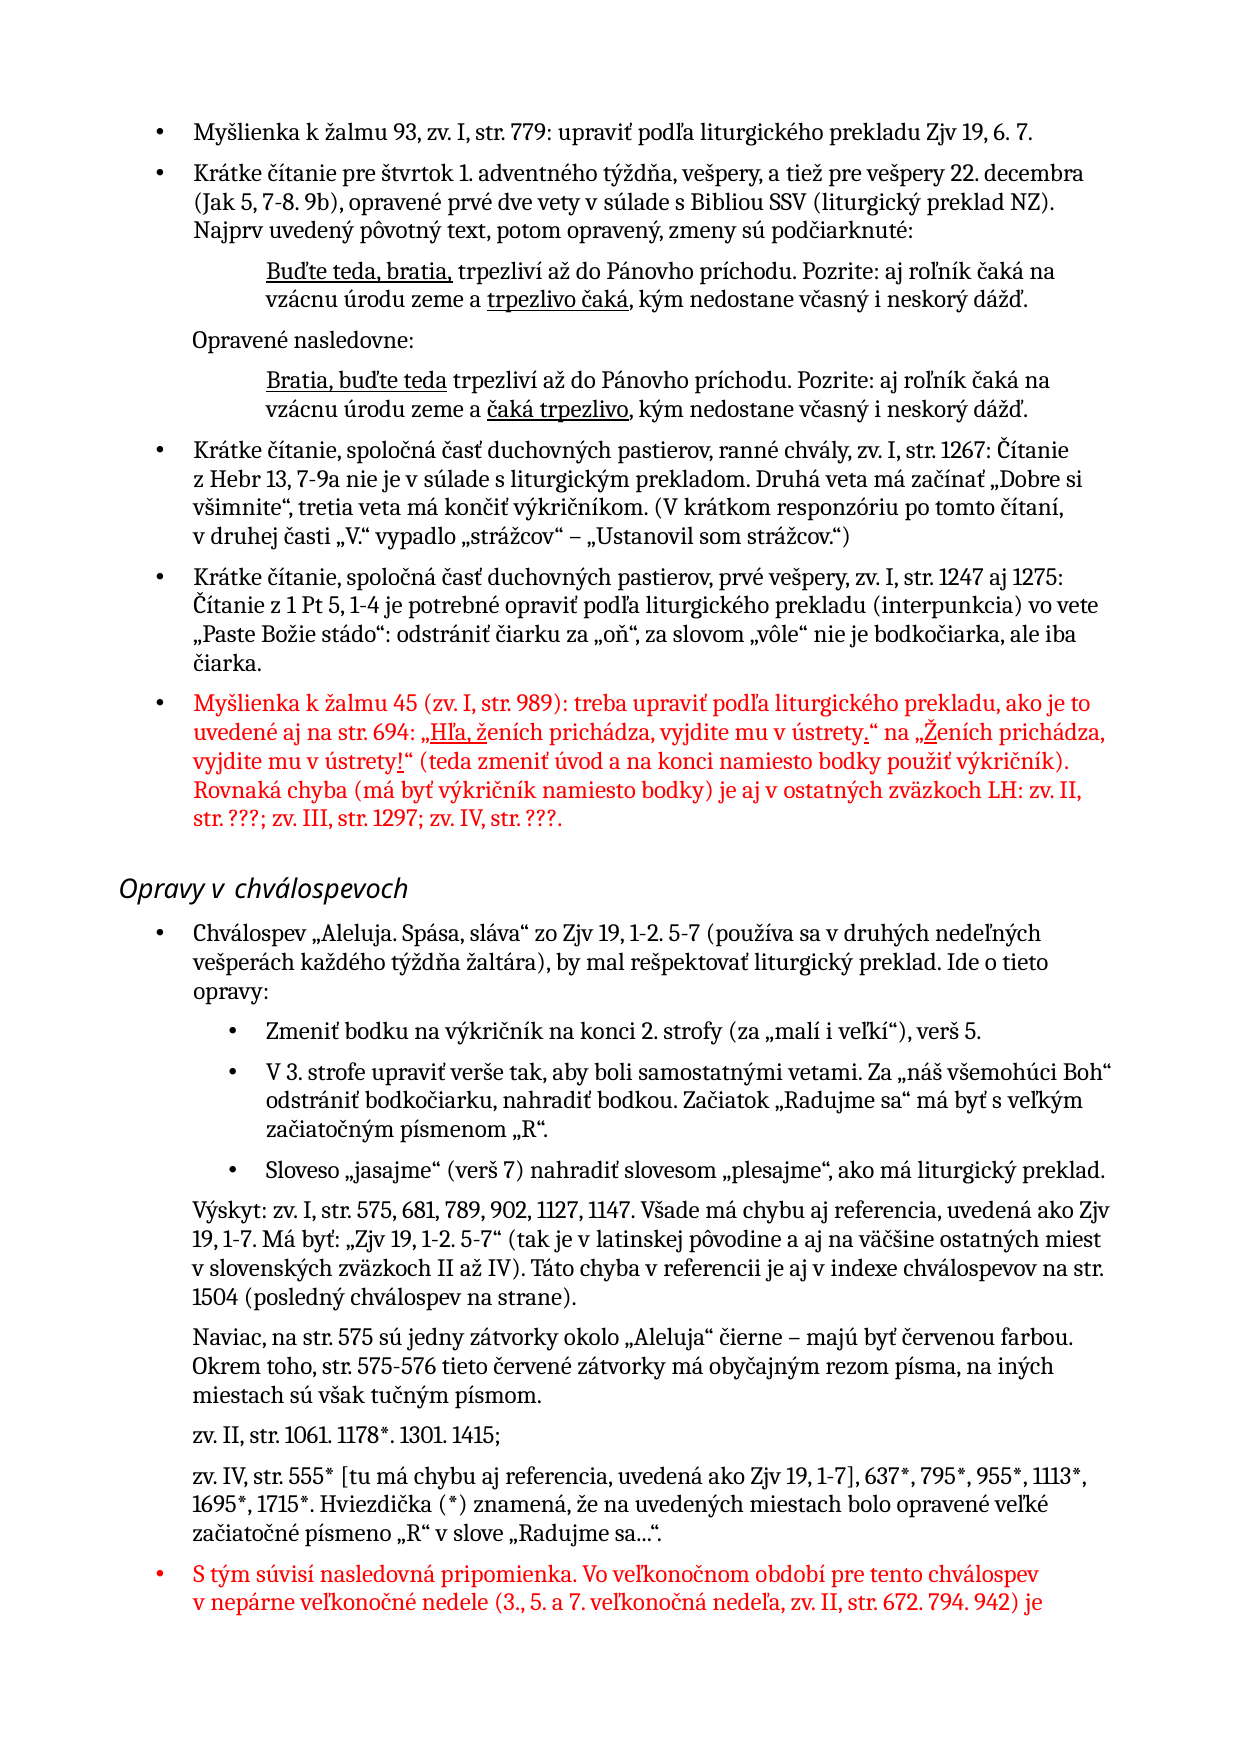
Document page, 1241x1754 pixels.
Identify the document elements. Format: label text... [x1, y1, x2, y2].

list Krátke čítanie, spoločná časť duchovných pastierov, prvé vešpery, zv. I, str. 1247 aj 1275: Čítanie z 1 Pt 5, 1-4 je potrebné opraviť podľa liturgického prekladu (interpunkcia) vo vete „Paste Božie stádo“: odstrániť čiarku za „oň“, za slovom „vôle“ nie je bodkočiarka, ale iba čiarka. [156, 562, 1122, 677]
text zv. IV, str. 555* [tu má chybu aj referencia, uvedená ako Zjv 19, 1-7], 637*, 795*, 955*, 1113*, 1695*, 1715*. Hviezdička (*) znamená, že na uvedených miestach bolo opravené veľké začiatočné písmeno „R“ v slove „Radujme sa...“. [192, 1462, 1122, 1548]
list V 3. strofe upraviť verše tak, aby boli samostatnými vetami. Za „náš všemohúci Boh“ odstrániť bodkočiarku, nahradiť bodkou. Začiatok „Radujme sa“ má byť s veľkým začiatočným písmenom „R“. [228, 1058, 1122, 1144]
list Chválospev „Aleluja. Spása, sláva“ zo Zjv 19, 1-2. 5-7 (používa sa v druhých nedeľných vešperách každého týždňa žaltára), by mal rešpektovať liturgický preklad. Ide o tieto opravy: [156, 919, 1122, 1005]
list Zmeniť bodku na výkričník na konci 2. strofy (za „malí i veľkí“), verš 5. [228, 1017, 1122, 1046]
text zv. II, str. 1061. 1178*. 1301. 1415; [192, 1421, 1122, 1450]
list S tým súvisí nasledovná pripomienka. Vo veľkonočnom období pre tento chválospev v nepárne veľkonočné nedele (3., 5. a 7. veľkonočná nedeľa, zv. II, str. 672. 794. 942) je [156, 1559, 1122, 1617]
subtitle Opravy v chválospevoch [118, 870, 1122, 907]
list Krátke čítanie pre štvrtok 1. adventného týždňa, vešpery, a tiež pre vešpery 22. decembra (Jak 5, 7-8. 9b), opravené prvé dve vety v súlade s Bibliou SSV (liturgický preklad NZ). Najprv uvedený pôvotný text, potom opravený, zmeny sú podčiarknuté: [156, 159, 1122, 245]
text Výskyt: zv. I, str. 575, 681, 789, 902, 1127, 1147. Všade má chybu aj referencia, uvedená ako Zjv 19, 1-7. Má byť: „Zjv 19, 1-2. 5-7“ (tak je v latinskej pôvodine a aj na väčšine ostatných miest v slovenských zväzkoch II až IV). Táto chyba v referencii je aj v indexe chválospevov na str. 1504 (posledný chválospev na strane). [192, 1196, 1122, 1311]
text Buďte teda, bratia, trpezliví až do Pánovho príchodu. Pozrite: aj roľník čaká na vzácnu úrodu zeme a trpezlivo čaká, kým nedostane včasný i neskorý dážď. [266, 257, 1122, 314]
text Bratia, buďte teda trpezliví až do Pánovho príchodu. Pozrite: aj roľník čaká na vzácnu úrodu zeme a čaká trpezlivo, kým nedostane včasný i neskorý dážď. [266, 366, 1122, 424]
text Naviac, na str. 575 sú jedny zátvorky okolo „Aleluja“ čierne – majú byť červenou farbou. Okrem toho, str. 575-576 tieto červené zátvorky má obyčajným rezom písma, na iných miestach sú však tučným písmom. [192, 1323, 1122, 1409]
list Sloveso „jasajme“ (verš 7) nahradiť slovesom „plesajme“, ako má liturgický preklad. [228, 1156, 1122, 1184]
list Myšlienka k žalmu 93, zv. I, str. 779: upraviť podľa liturgického prekladu Zjv 19, 6. 7. [156, 118, 1122, 147]
list Myšlienka k žalmu 45 (zv. I, str. 989): treba upraviť podľa liturgického prekladu, ako je to uvedené aj na str. 694: „Hľa, ženích prichádza, vyjdite mu v ústrety.“ na „Ženích prichádza, vyjdite mu v ústrety!“ (teda zmeniť úvod a na konci namiesto bodky použiť výkričník). Rovnaká chyba (má byť výkričník namiesto bodky) je aj v ostatných zväzkoch LH: zv. II, str. ???; zv. III, str. 1297; zv. IV, str. ???. [156, 689, 1122, 833]
list Krátke čítanie, spoločná časť duchovných pastierov, ranné chvály, zv. I, str. 1267: Čítanie z Hebr 13, 7-9a nie je v súlade s liturgickým prekladom. Druhá veta má začínať „Dobre si všimnite“, tretia veta má končiť výkričníkom. (V krátkom responzóriu po tomto čítaní, v druhej časti „V.“ vypadlo „strážcov“ – „Ustanovil som strážcov.“) [156, 436, 1122, 551]
text Opravené nasledovne: [192, 326, 1122, 355]
